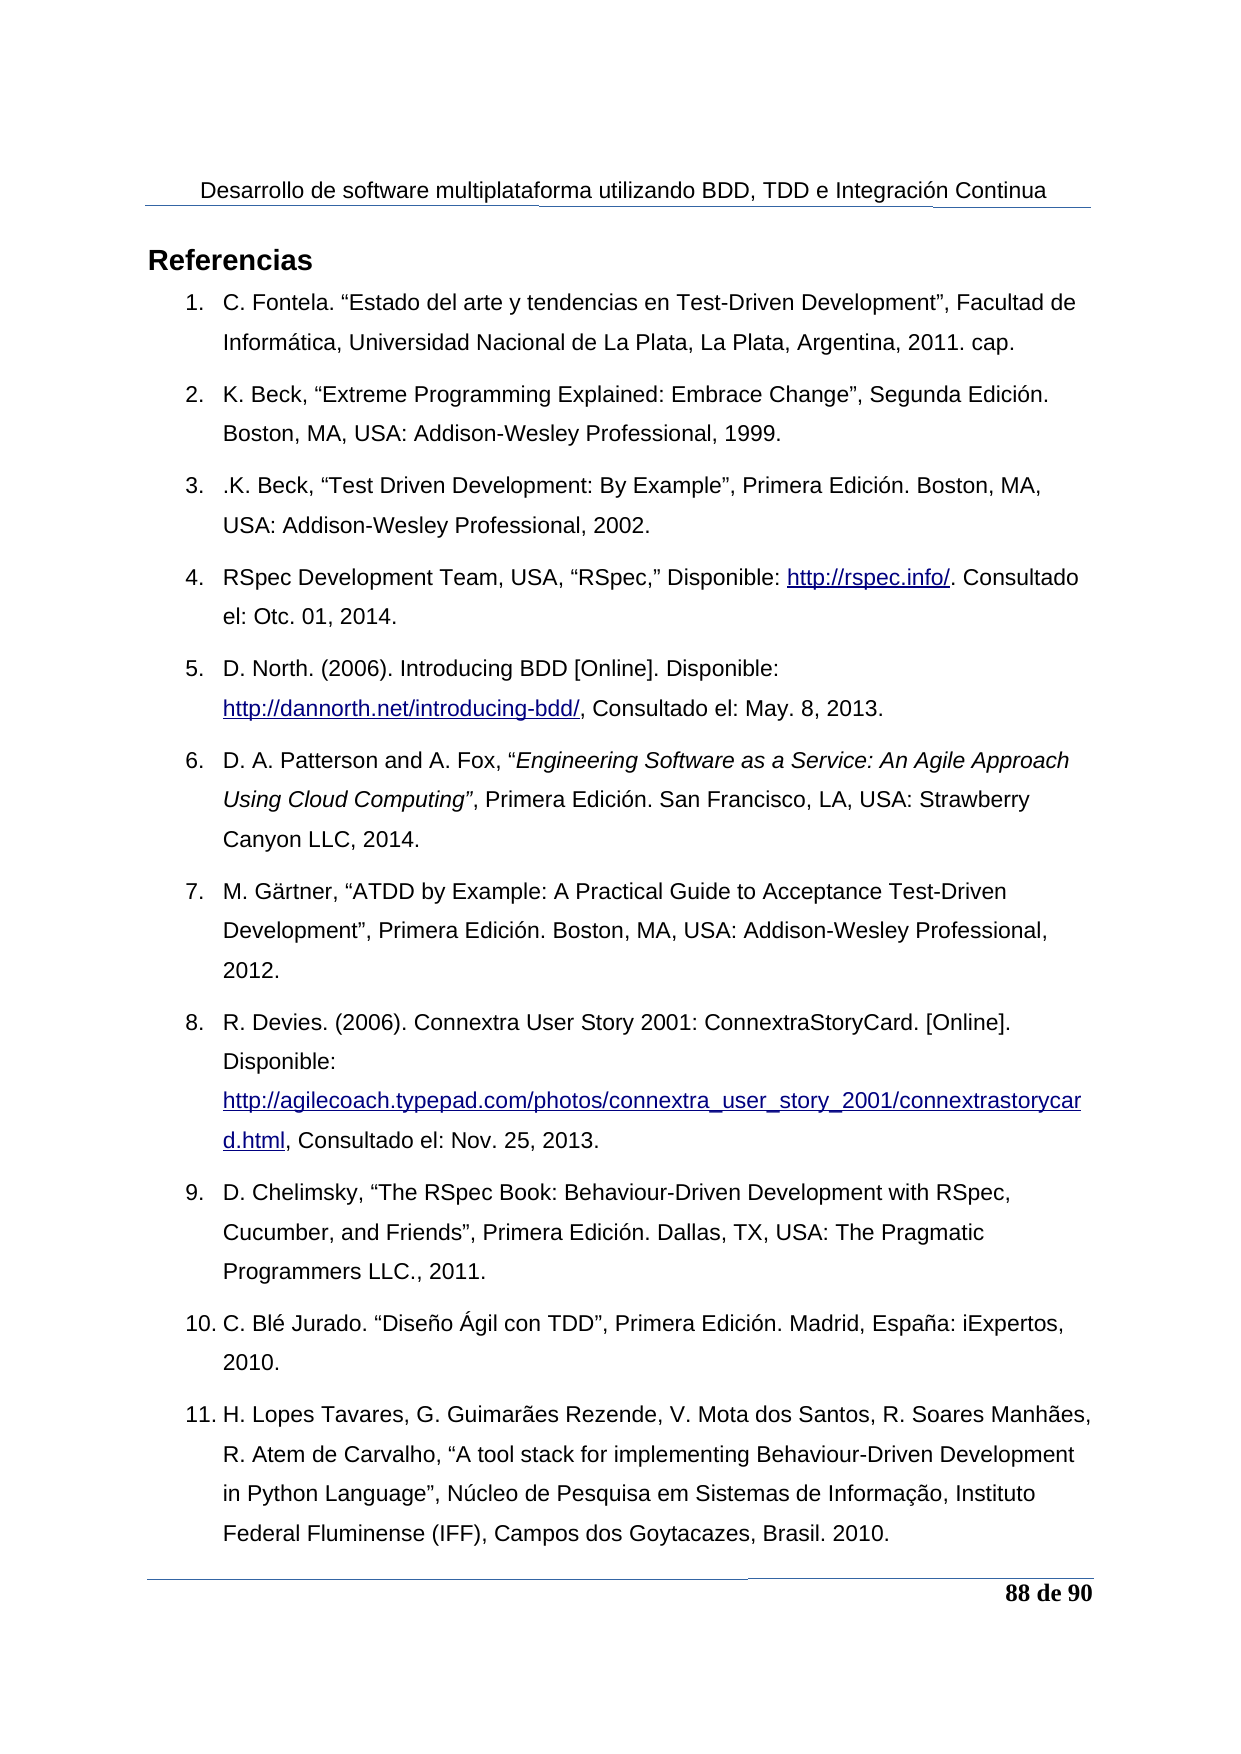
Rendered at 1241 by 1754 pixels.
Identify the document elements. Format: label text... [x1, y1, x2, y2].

subtitle H. Lopes Tavares, G. Guimarães Rezende, V. Mota dos Santos, R. Soares Manhães, R. Atem de Carvalho, “A tool stack for implementing Behaviour-Driven Development in Python Language”, Núcleo de Pesquisa em Sistemas de Informação, Instituto Federal Fluminense (IFF), Campos dos Goytacazes, Brasil. 2010. [185, 1401, 1093, 1546]
subtitle M. Gärtner, “ATDD by Example: A Practical Guide to Acceptance Test-Driven Development”, Primera Edición. Boston, MA, USA: Addison-Wesley Professional, 2012. [185, 878, 1093, 983]
subtitle .K. Beck, “Test Driven Development: By Example”, Primera Edición. Boston, MA, USA: Addison-Wesley Professional, 2002. [185, 472, 1093, 538]
subtitle RSpec Development Team, USA, “RSpec,” Disponible: http://rspec.info/. Consultado el: Otc. 01, 2014. [185, 564, 1093, 629]
subtitle C. Blé Jurado. “Diseño Ágil con TDD”, Primera Edición. Madrid, España: iExpertos, 2010. [185, 1310, 1093, 1376]
subtitle C. Fontela. “Estado del arte y tendencias en Test-Driven Development”, Facultad de Informática, Universidad Nacional de La Plata, La Plata, Argentina, 2011. cap. [185, 289, 1093, 355]
subtitle D. A. Patterson and A. Fox, “Engineering Software as a Service: An Agile Approach Using Cloud Computing”, Primera Edición. San Francisco, LA, USA: Strawberry Canyon LLC, 2014. [185, 747, 1093, 852]
subtitle Referencias [148, 243, 1093, 277]
subtitle R. Devies. (2006). Connextra User Story 2001: ConnextraStoryCard. [Online]. Disponible: http://agilecoach.typepad.com/photos/connextra_user_story_2001/connextrastorycard.html, Consultado el: Nov. 25, 2013. [185, 1008, 1093, 1153]
subtitle D. North. (2006). Introducing BDD [Online]. Disponible: http://dannorth.net/introducing-bdd/, Consultado el: May. 8, 2013. [185, 655, 1093, 721]
subtitle K. Beck, “Extreme Programming Explained: Embrace Change”, Segunda Edición. Boston, MA, USA: Addison-Wesley Professional, 1999. [185, 381, 1093, 447]
subtitle D. Chelimsky, “The RSpec Book: Behaviour-Driven Development with RSpec, Cucumber, and Friends”, Primera Edición. Dallas, TX, USA: The Pragmatic Programmers LLC., 2011. [185, 1179, 1093, 1284]
